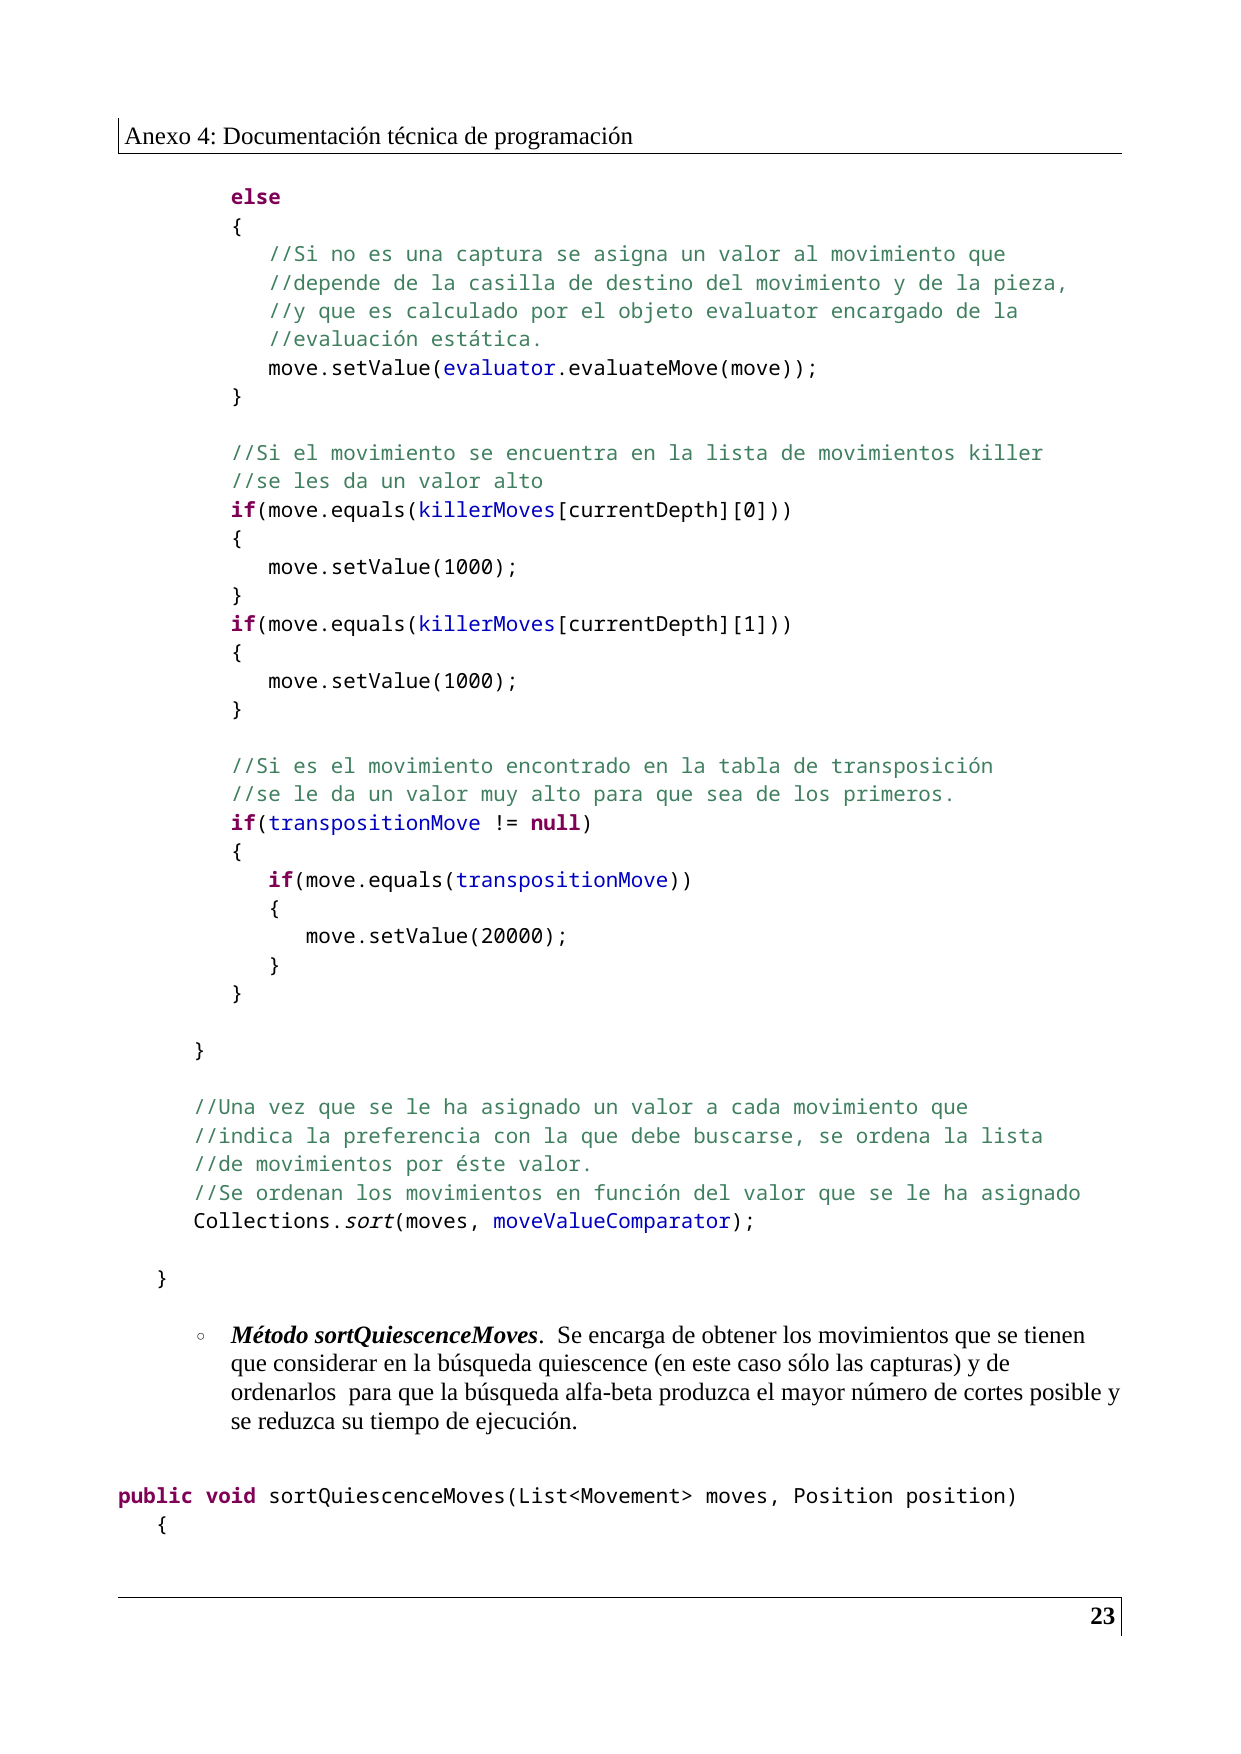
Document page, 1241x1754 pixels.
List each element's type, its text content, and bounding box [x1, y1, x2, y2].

list Método sortQuiescenceMoves. Se encarga de obtener los movimientos que se tienen que considerar en la búsqueda quiescence (en este caso sólo las capturas) y de ordenarlos para que la búsqueda alfa-beta produzca el mayor número de cortes posible y se reduzca su tiempo de ejecución. [193, 1320, 1122, 1435]
text Collections.sort(moves, moveValueComparator); [118, 1206, 1122, 1234]
text { [118, 523, 1122, 552]
text } [118, 1263, 1122, 1291]
text move.setValue(1000); [118, 552, 1122, 580]
text { [118, 893, 1122, 922]
text //evaluación estática. [118, 324, 1122, 353]
text //depende de la casilla de destino del movimiento y de la pieza, [118, 268, 1122, 296]
text } [118, 580, 1122, 609]
text //Si es el movimiento encontrado en la tabla de transposición [118, 751, 1122, 779]
text if(move.equals(killerMoves[currentDepth][0])) [118, 495, 1122, 523]
text move.setValue(1000); [118, 666, 1122, 694]
text move.setValue(evaluator.evaluateMove(move)); [118, 353, 1122, 381]
text } [118, 950, 1122, 978]
text //y que es calculado por el objeto evaluator encargado de la [118, 296, 1122, 324]
text { [118, 211, 1122, 239]
text } [118, 694, 1122, 723]
text if(transpositionMove != null) [118, 808, 1122, 836]
text } [118, 1035, 1122, 1064]
text } [118, 978, 1122, 1007]
text move.setValue(20000); [118, 922, 1122, 950]
text if(move.equals(transpositionMove)) [118, 865, 1122, 893]
text else [118, 182, 1122, 211]
text if(move.equals(killerMoves[currentDepth][1])) [118, 609, 1122, 637]
text //se le da un valor muy alto para que sea de los primeros. [118, 779, 1122, 808]
text //indica la preferencia con la que debe buscarse, se ordena la lista [118, 1121, 1122, 1149]
text //Si no es una captura se asigna un valor al movimiento que [118, 239, 1122, 268]
text //se les da un valor alto [118, 467, 1122, 495]
text public void sortQuiescenceMoves(List<Movement> moves, Position position) [118, 1481, 1122, 1509]
text //de movimientos por éste valor. [118, 1149, 1122, 1178]
text } [118, 381, 1122, 410]
text //Una vez que se le ha asignado un valor a cada movimiento que [118, 1092, 1122, 1121]
text { [118, 637, 1122, 666]
text //Si el movimiento se encuentra en la lista de movimientos killer [118, 438, 1122, 467]
text { [118, 836, 1122, 865]
text //Se ordenan los movimientos en función del valor que se le ha asignado [118, 1178, 1122, 1206]
text { [118, 1509, 1122, 1538]
